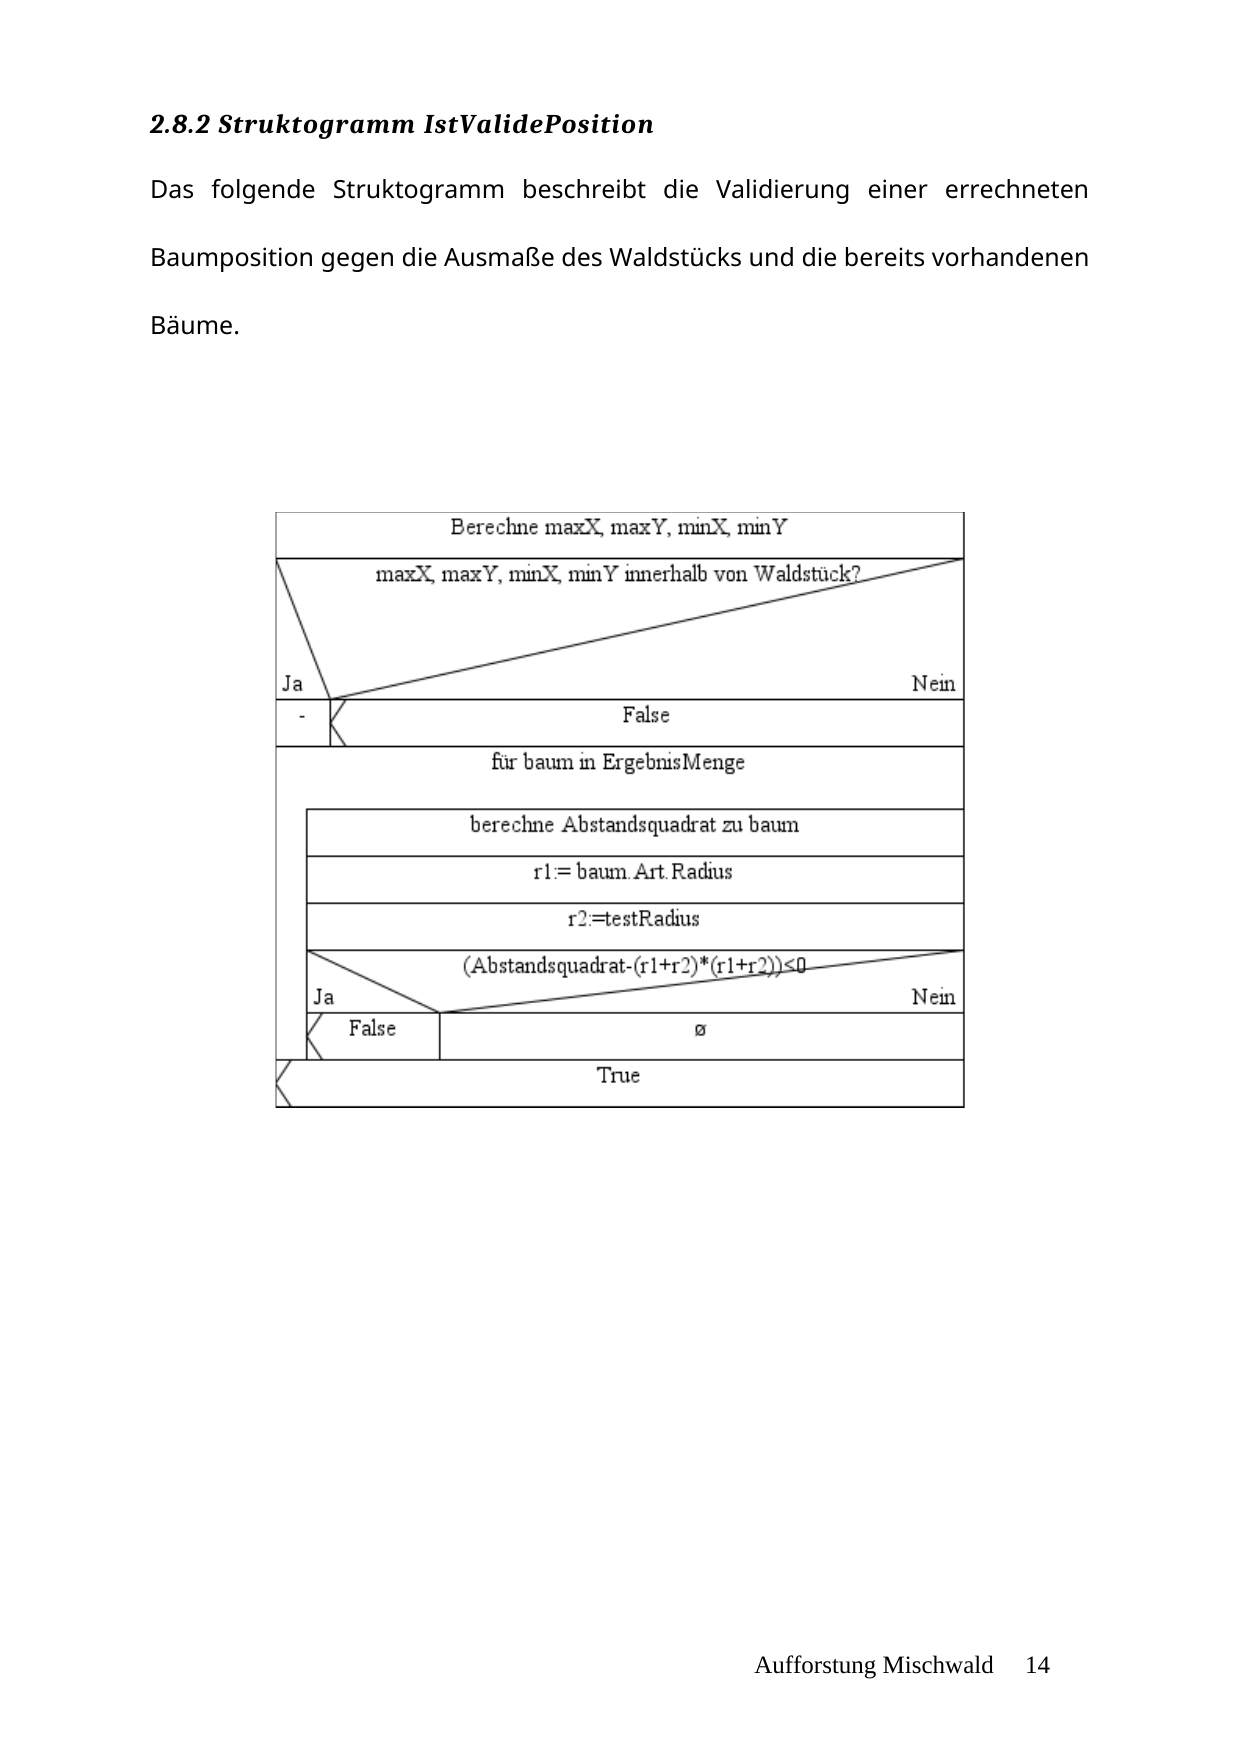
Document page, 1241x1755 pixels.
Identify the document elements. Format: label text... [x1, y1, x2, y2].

text 2.8.2 Struktogramm IstValidePosition [150, 109, 1090, 140]
text Das folgende Struktogramm beschreibt die Validierung einer errechneten Baumposition gegen die Ausmaße des Waldstücks und die bereits vorhandenen Bäume. [150, 171, 1090, 342]
